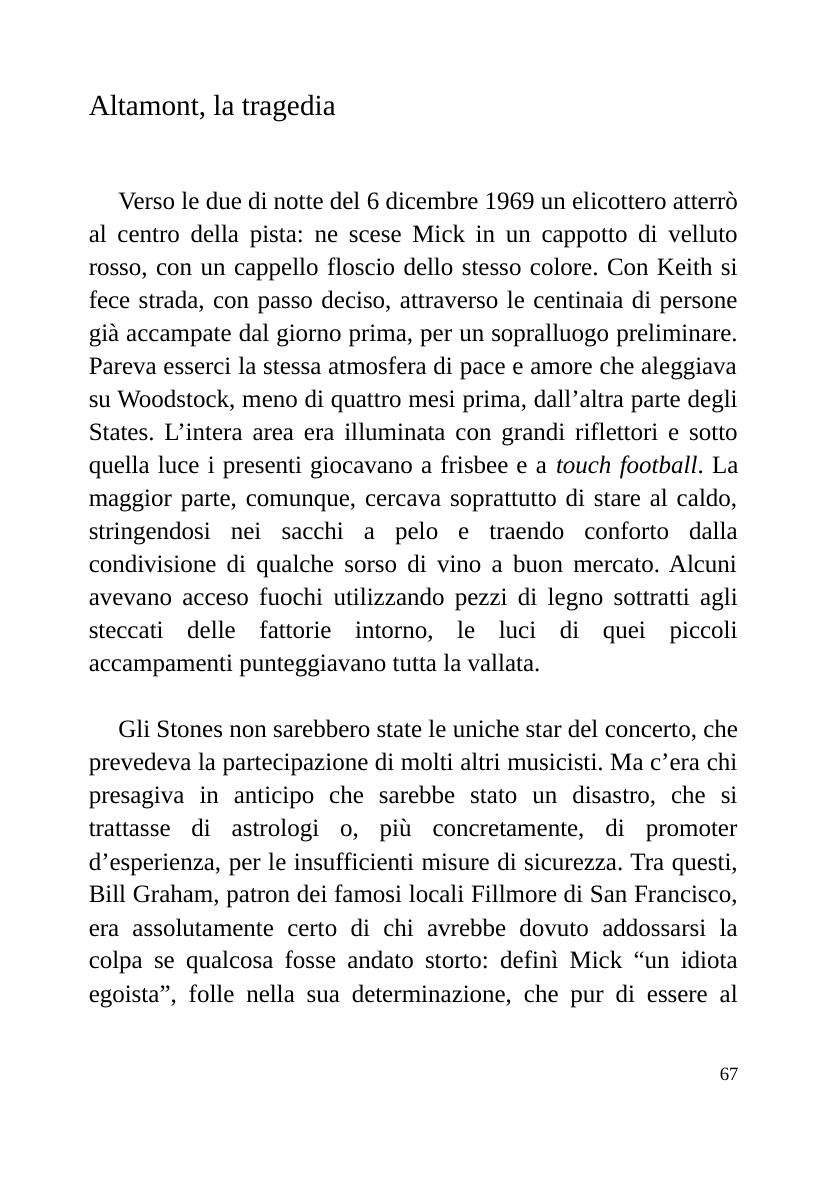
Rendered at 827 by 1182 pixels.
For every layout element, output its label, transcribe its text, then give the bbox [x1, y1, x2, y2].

text Verso le due di notte del 6 dicembre 1969 un elicottero atterrò al centro della pista: ne scese Mick in un cappotto di velluto rosso, con un cappello floscio dello stesso colore. Con Keith si fece strada, con passo deciso, attraverso le centinaia di persone già accampate dal giorno prima, per un sopralluogo preliminare. Pareva esserci la stessa atmosfera di pace e amore che aleggiava su Woodstock, meno di quattro mesi prima, dall’altra parte degli States. L’intera area era illuminata con grandi riflettori e sotto quella luce i presenti giocavano a frisbee e a touch football. La maggior parte, comunque, cercava soprattutto di stare al caldo, stringendosi nei sacchi a pelo e traendo conforto dalla condivisione di qualche sorso di vino a buon mercato. Alcuni avevano acceso fuochi utilizzando pezzi di legno sottratti agli steccati delle fattorie intorno, le luci di quei piccoli accampamenti punteggiavano tutta la vallata. [88, 186, 738, 677]
text Altamont, la tragedia [88, 88, 738, 122]
text Gli Stones non sarebbero state le uniche star del concerto, che prevedeva la partecipazione di molti altri musicisti. Ma c’era chi presagiva in anticipo che sarebbe stato un disastro, che si trattasse di astrologi o, più concretamente, di promoter d’esperienza, per le insufficienti misure di sicurezza. Tra questi, Bill Graham, patron dei famosi locali Fillmore di San Francisco, era assolutamente certo di chi avrebbe dovuto addossarsi la colpa se qualcosa fosse andato storto: definì Mick “un idiota egoista”, folle nella sua determinazione, che pur di essere al [88, 714, 738, 1007]
